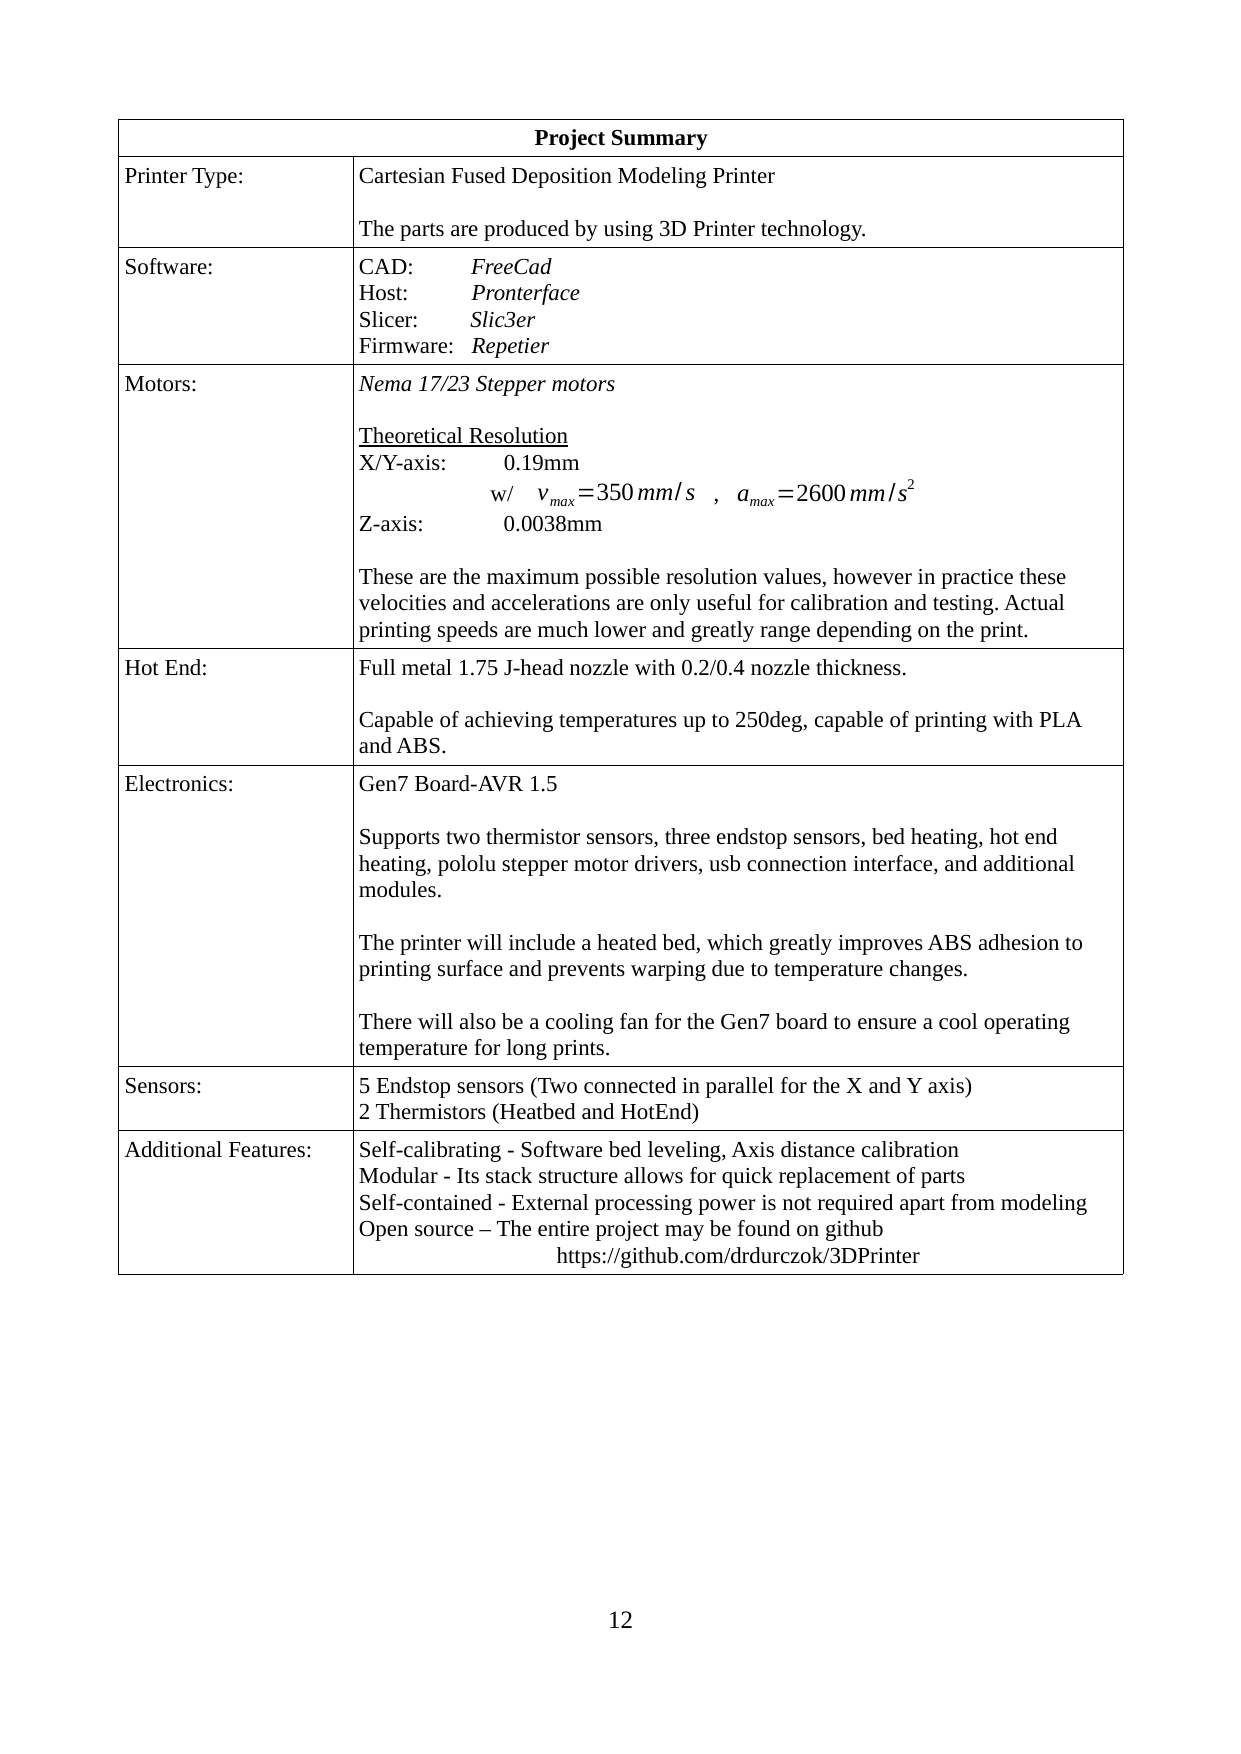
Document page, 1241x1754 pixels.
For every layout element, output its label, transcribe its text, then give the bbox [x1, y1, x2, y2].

table_header Project Summary [119, 120, 1123, 156]
table_cell Hot End: [119, 649, 353, 765]
table_cell Sensors: [119, 1067, 353, 1130]
table_cell Self-calibrating - Software bed leveling, Axis distance calibration Modular - Its stack structure allows for quick replacement of parts Self-contained - External processing power is not required apart from modeling Open source – The entire project may be found on github https://github.com/drdurczok/3DPrinter [354, 1131, 1123, 1274]
table_cell CAD: FreeCad Host: Pronterface Slicer: Slic3er Firmware: Repetier [354, 248, 1123, 364]
table_cell Cartesian Fused Deposition Modeling Printer The parts are produced by using 3D Printer technology. [354, 157, 1123, 247]
table_cell Full metal 1.75 J-head nozzle with 0.2/0.4 nozzle thickness. Capable of achieving temperatures up to 250deg, capable of printing with PLA and ABS. [354, 649, 1123, 765]
table_cell Software: [119, 248, 353, 364]
table_cell Motors: [119, 365, 353, 648]
table_cell Printer Type: [119, 157, 353, 247]
table_cell Gen7 Board-AVR 1.5 Supports two thermistor sensors, three endstop sensors, bed heating, hot end heating, pololu stepper motor drivers, usb connection interface, and additional modules. The printer will include a heated bed, which greatly improves ABS adhesion to printing surface and prevents warping due to temperature changes. There will also be a cooling fan for the Gen7 board to ensure a cool operating temperature for long prints. [354, 766, 1123, 1066]
table_cell Electronics: [119, 766, 353, 1066]
table_cell Additional Features: [119, 1131, 353, 1274]
table_cell 5 Endstop sensors (Two connected in parallel for the X and Y axis) 2 Thermistors (Heatbed and HotEnd) [354, 1067, 1123, 1130]
table_cell Nema 17/23 Stepper motors Theoretical Resolution X/Y-axis: 0.19mm w/ , Z-axis: 0.0038mm These are the maximum possible resolution values, however in practice these velocities and accelerations are only useful for calibration and testing. Actual printing speeds are much lower and greatly range depending on the print. [354, 365, 1123, 648]
